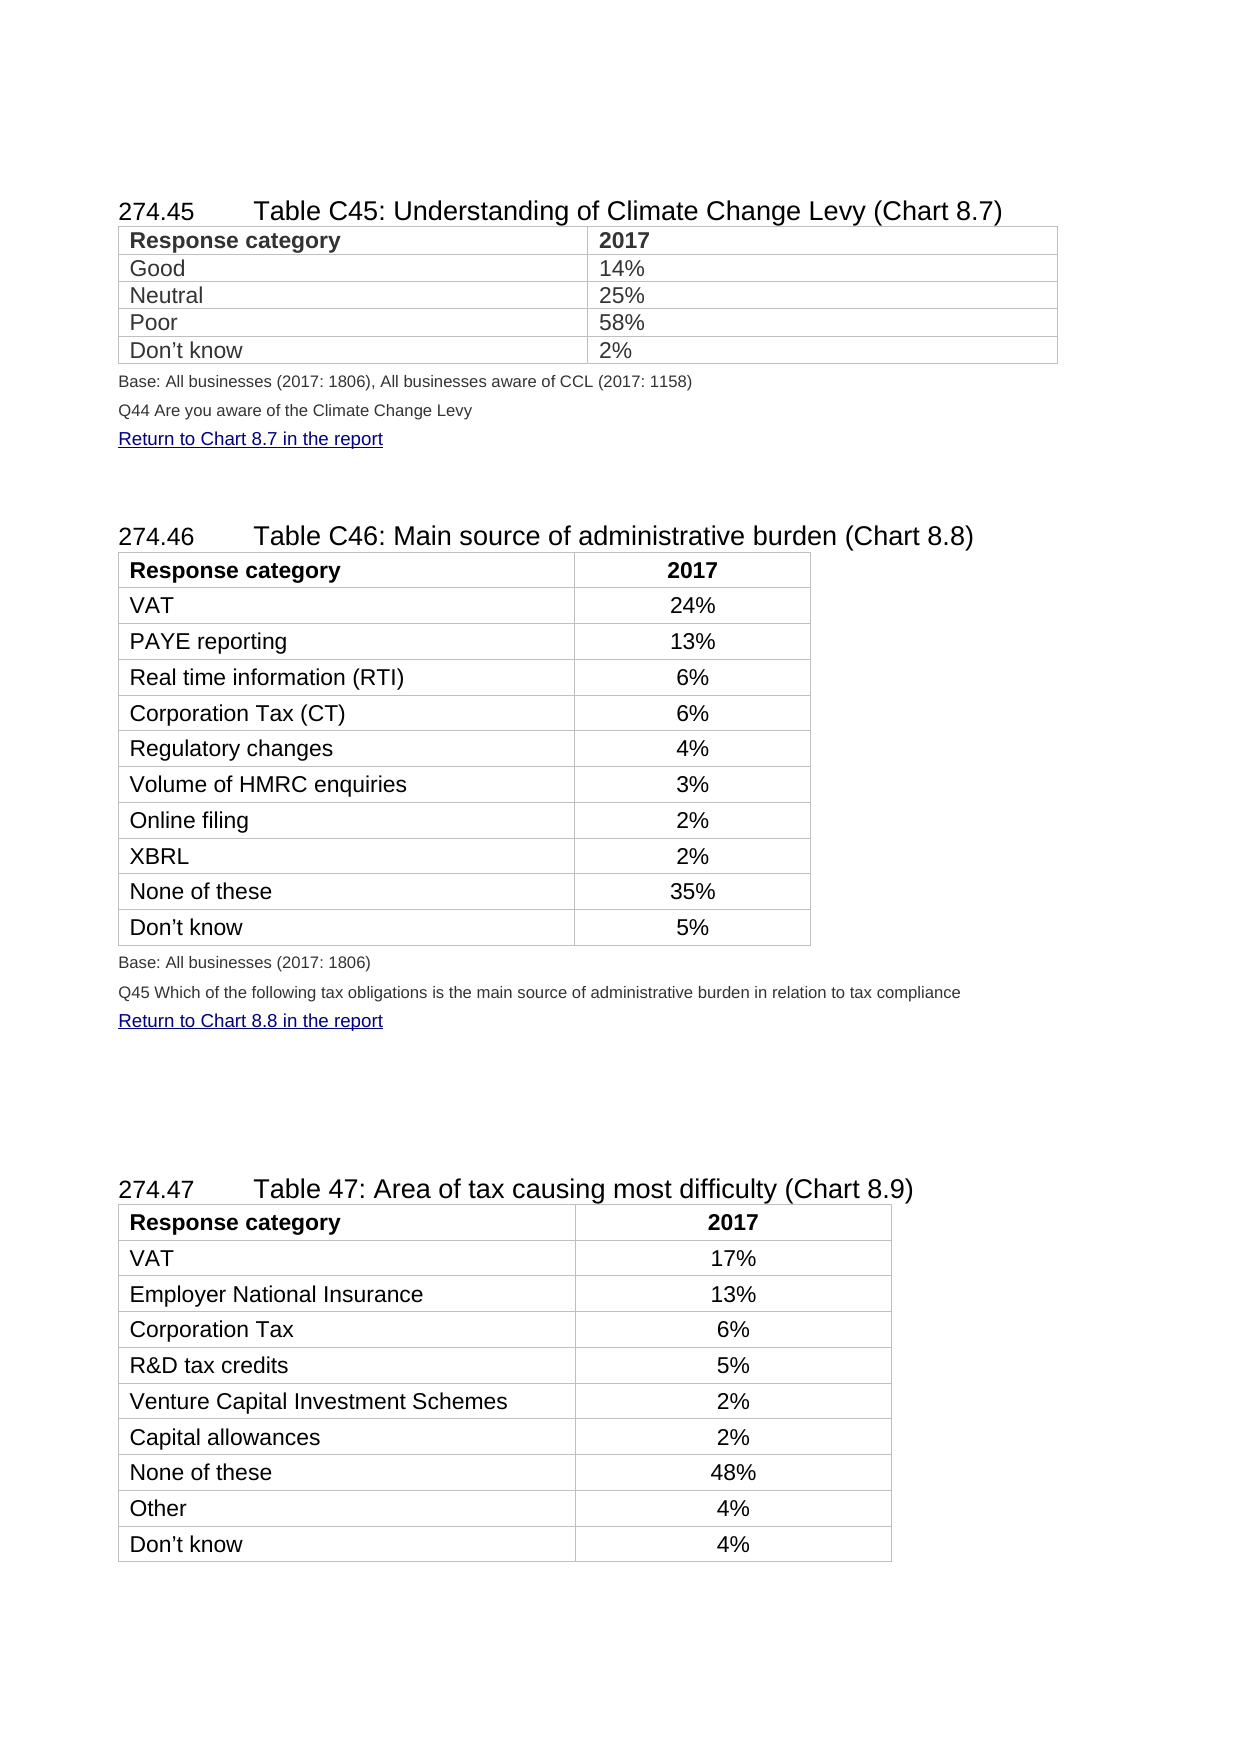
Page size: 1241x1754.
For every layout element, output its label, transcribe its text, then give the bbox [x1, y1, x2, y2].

table_cell 2% [576, 1419, 891, 1454]
subtitle Table C46: Main source of administrative burden (Chart 8.8) [118, 522, 1122, 552]
table_cell PAYE reporting [119, 624, 574, 659]
table_cell 5% [575, 910, 810, 944]
table_cell XBRL [119, 839, 574, 873]
table_cell 4% [576, 1527, 891, 1561]
subtitle Table 47: Area of tax causing most difficulty (Chart 8.9) [118, 1175, 1122, 1204]
table_header 2017 [576, 1205, 891, 1240]
table_cell 2% [576, 1384, 891, 1418]
table_cell VAT [119, 588, 574, 623]
table_header Response category [119, 227, 587, 253]
table_header 2017 [575, 553, 810, 587]
table_cell 13% [575, 624, 810, 659]
table_cell Corporation Tax [119, 1312, 575, 1347]
table_cell Poor [119, 309, 587, 336]
table_cell Neutral [119, 282, 587, 308]
table_cell None of these [119, 1455, 575, 1490]
table_cell 2% [588, 337, 1057, 363]
text Base: All businesses (2017: 1806) Q45 Which of the following tax obligations is the main source of administrative burden in relation to tax compliance Return to Chart 8.8 in the report [118, 946, 1122, 1033]
table_cell R&D tax credits [119, 1348, 575, 1383]
table_cell 4% [575, 731, 810, 766]
table_cell 24% [575, 588, 810, 623]
table_cell 5% [576, 1348, 891, 1383]
table_cell Don’t know [119, 1527, 575, 1561]
table_cell Other [119, 1491, 575, 1526]
table_cell 48% [576, 1455, 891, 1490]
table_cell 14% [588, 255, 1057, 281]
table_cell 35% [575, 874, 810, 909]
table_header 2017 [588, 227, 1057, 253]
table_cell 2% [575, 803, 810, 837]
table_cell Regulatory changes [119, 731, 574, 766]
table_cell None of these [119, 874, 574, 909]
table_cell 3% [575, 767, 810, 802]
table_cell 6% [575, 660, 810, 694]
table_cell 58% [588, 309, 1057, 336]
subtitle Table C45: Understanding of Climate Change Levy (Chart 8.7) [118, 197, 1122, 226]
table_cell 6% [576, 1312, 891, 1347]
table_cell 17% [576, 1241, 891, 1275]
table_cell 25% [588, 282, 1057, 308]
text Base: All businesses (2017: 1806), All businesses aware of CCL (2017: 1158) Q44 Are you aware of the Climate Change Levy Return to Chart 8.7 in the report [118, 364, 1122, 481]
table_cell 4% [576, 1491, 891, 1526]
table_cell VAT [119, 1241, 575, 1275]
table_cell Good [119, 255, 587, 281]
table_header Response category [119, 553, 574, 587]
table_cell Don’t know [119, 910, 574, 944]
table_cell Real time information (RTI) [119, 660, 574, 694]
table_cell Online filing [119, 803, 574, 837]
table_cell 2% [575, 839, 810, 873]
table_cell Capital allowances [119, 1419, 575, 1454]
table_cell Corporation Tax (CT) [119, 696, 574, 730]
table_cell Volume of HMRC enquiries [119, 767, 574, 802]
table_header Response category [119, 1205, 575, 1240]
table_cell 13% [576, 1276, 891, 1311]
table_cell 6% [575, 696, 810, 730]
table_cell Venture Capital Investment Schemes [119, 1384, 575, 1418]
table_cell Don’t know [119, 337, 587, 363]
table_cell Employer National Insurance [119, 1276, 575, 1311]
